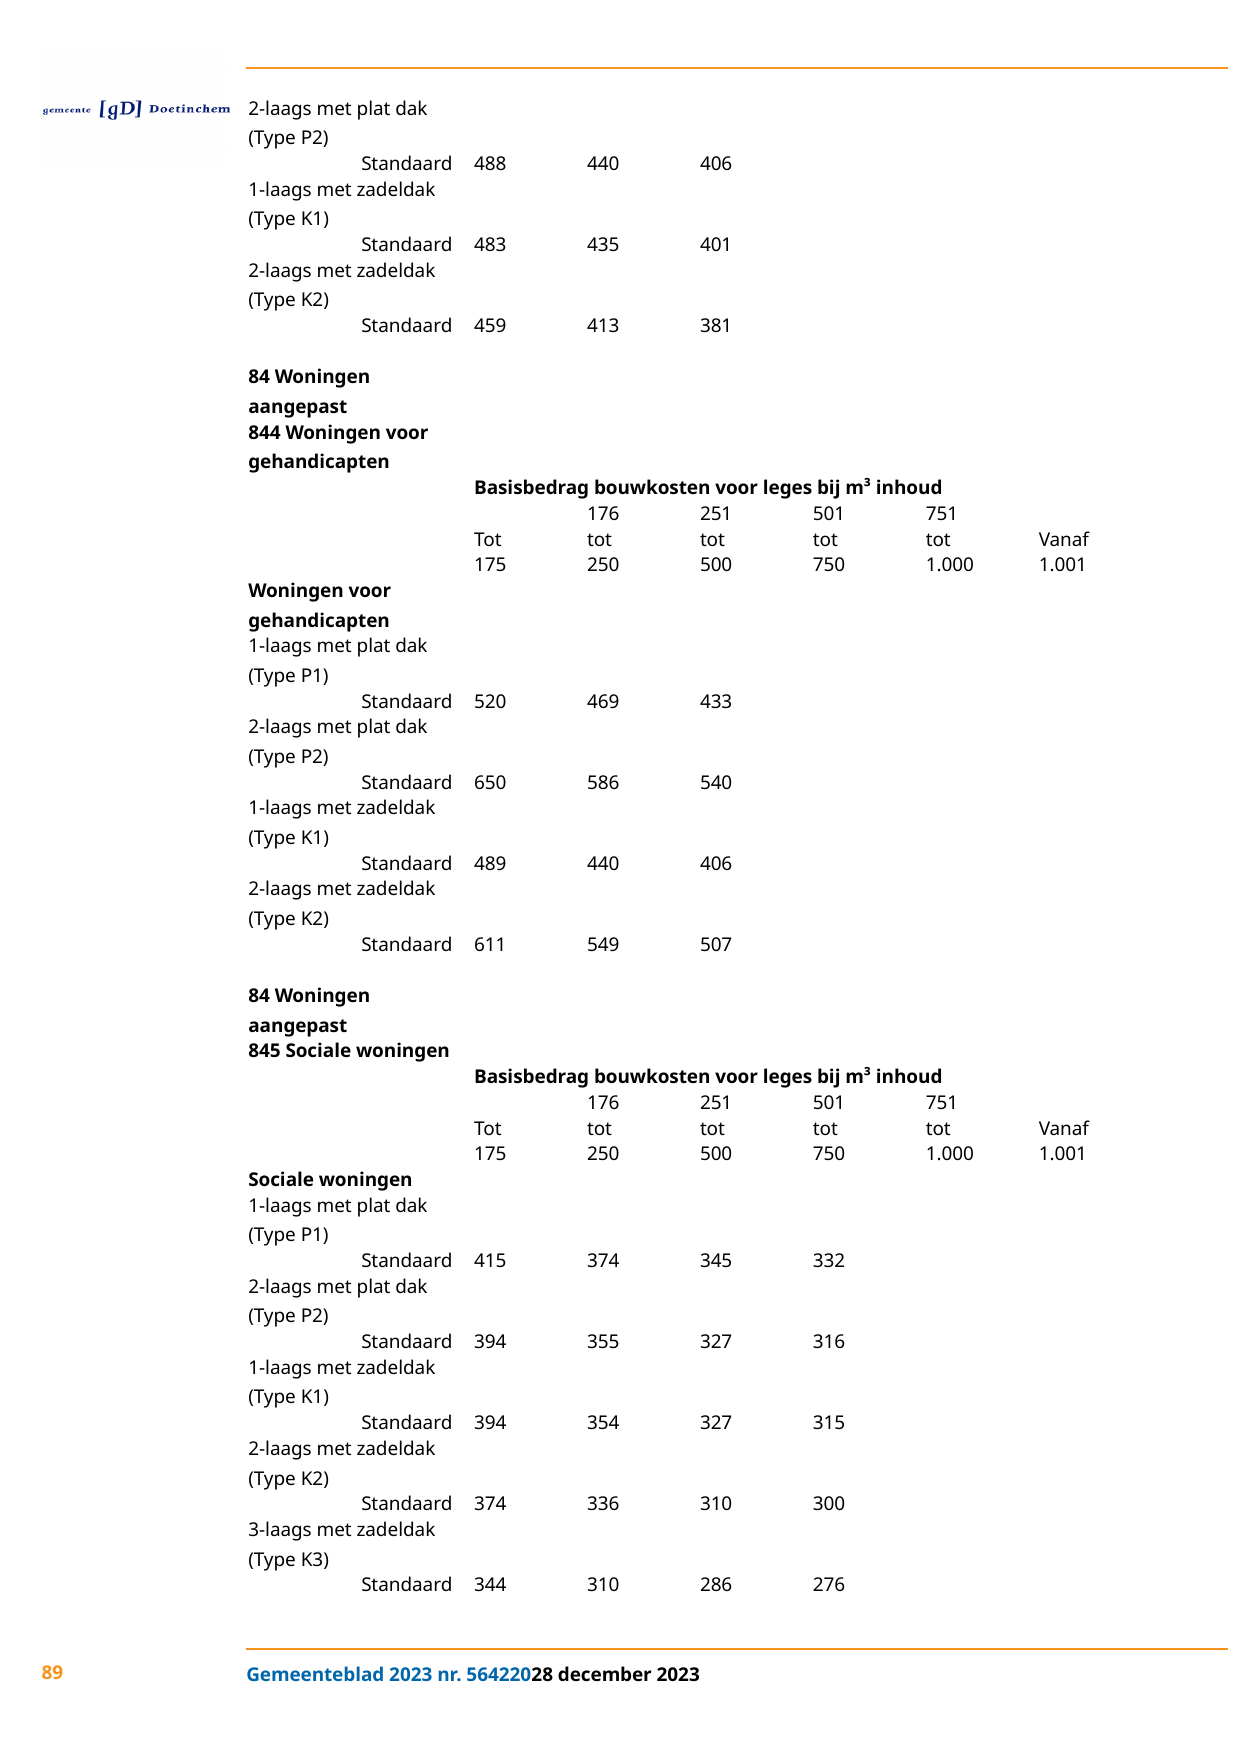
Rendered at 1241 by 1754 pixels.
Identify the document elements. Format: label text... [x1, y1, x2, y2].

table_cell [474, 95, 587, 150]
table_cell 401 [700, 231, 813, 257]
table_cell [700, 1192, 813, 1247]
table_cell 250 [587, 1141, 700, 1166]
table_cell [1039, 1329, 1152, 1354]
table_cell [700, 419, 813, 474]
table_cell 3-laags met zadeldak (Type K3) [248, 1516, 474, 1572]
table_cell [1039, 150, 1152, 176]
table_cell [587, 176, 700, 231]
table_cell [926, 231, 1038, 257]
table_cell [361, 500, 474, 526]
table_cell [700, 714, 813, 769]
table_cell 300 [813, 1491, 926, 1516]
table_cell 750 [813, 551, 926, 577]
table_cell 84 Woningen aangepast [248, 364, 474, 419]
table_cell [474, 1192, 587, 1247]
table_cell [361, 474, 474, 500]
table_cell 316 [813, 1329, 926, 1354]
table_cell [1039, 95, 1152, 150]
table_cell 469 [587, 688, 700, 713]
table_cell [474, 500, 587, 526]
table_cell 488 [474, 150, 587, 176]
table_cell 440 [587, 150, 700, 176]
table_cell 1-laags met zadeldak (Type K1) [248, 795, 474, 850]
table_cell [248, 931, 361, 957]
table_cell [587, 795, 700, 850]
table_cell [813, 1166, 926, 1192]
table_cell [926, 795, 1038, 850]
table_cell [813, 95, 926, 150]
table_cell [474, 795, 587, 850]
table_cell 650 [474, 769, 587, 794]
table_cell [474, 338, 587, 364]
table_cell Standaard [361, 231, 474, 257]
table_cell 84 Woningen aangepast [248, 983, 474, 1038]
table_cell [587, 876, 700, 931]
table_cell [926, 1192, 1038, 1247]
table_cell 406 [700, 850, 813, 876]
table_cell Standaard [361, 1410, 474, 1435]
table_cell Standaard [361, 150, 474, 176]
table_cell [926, 1516, 1038, 1572]
table_cell [587, 957, 700, 982]
table_cell 845 Sociale woningen [248, 1038, 474, 1063]
table_cell 440 [587, 850, 700, 876]
table_cell 500 [700, 1141, 813, 1166]
table_cell [926, 176, 1038, 231]
table_cell [474, 1273, 587, 1328]
table_cell [1039, 231, 1152, 257]
table_cell [926, 364, 1038, 419]
table_cell [587, 364, 700, 419]
table_cell [700, 364, 813, 419]
table_cell [700, 176, 813, 231]
table_cell [1039, 876, 1152, 931]
table_cell [926, 1435, 1038, 1491]
table_cell [813, 633, 926, 688]
table_cell Standaard [361, 1248, 474, 1273]
table_cell [926, 633, 1038, 688]
table_cell 344 [474, 1572, 587, 1597]
table_cell 750 [813, 1141, 926, 1166]
table_cell 507 [700, 931, 813, 957]
table_cell [1039, 1435, 1152, 1491]
table_cell 433 [700, 688, 813, 713]
table_cell [474, 364, 587, 419]
table_cell [926, 150, 1038, 176]
table_cell [813, 1516, 926, 1572]
table_cell 844 Woningen voor gehandicapten [248, 419, 474, 474]
table_cell [1039, 931, 1152, 957]
table_cell 381 [700, 312, 813, 338]
table_cell [587, 1435, 700, 1491]
table_cell [926, 419, 1038, 474]
table_cell 520 [474, 688, 587, 713]
table_cell [361, 1089, 474, 1115]
table_cell [1039, 1491, 1152, 1516]
table_cell tot [926, 1115, 1038, 1141]
table_cell [1039, 257, 1152, 312]
table_cell [1039, 633, 1152, 688]
table_cell 250 [587, 551, 700, 577]
table_cell 2-laags met zadeldak (Type K2) [248, 876, 474, 931]
table_cell [700, 1435, 813, 1491]
table_cell [1039, 312, 1152, 338]
table_cell [926, 850, 1038, 876]
table_cell 315 [813, 1410, 926, 1435]
table_cell [700, 257, 813, 312]
table_cell [474, 1166, 587, 1192]
table_cell [1039, 1089, 1152, 1115]
table_cell [248, 1064, 361, 1089]
table_cell 176 [587, 500, 700, 526]
table_cell [1039, 714, 1152, 769]
table_cell 1-laags met zadeldak (Type K1) [248, 176, 474, 231]
table_cell 500 [700, 551, 813, 577]
table_cell [587, 633, 700, 688]
table_cell [1039, 1354, 1152, 1409]
table_cell [1039, 176, 1152, 231]
table_cell 501 [813, 500, 926, 526]
table_cell [587, 1516, 700, 1572]
table_cell [587, 1166, 700, 1192]
table_cell [700, 95, 813, 150]
table_cell [926, 983, 1038, 1038]
table_cell [926, 577, 1038, 632]
table_cell 483 [474, 231, 587, 257]
table_cell [248, 1115, 361, 1141]
table_cell [248, 1572, 361, 1597]
table_cell [1039, 1516, 1152, 1572]
table_cell [926, 957, 1038, 982]
table_cell 310 [587, 1572, 700, 1597]
table_cell [813, 795, 926, 850]
table_cell [474, 1354, 587, 1409]
table_cell 310 [700, 1491, 813, 1516]
table_cell 751 [926, 500, 1038, 526]
table_cell 1.000 [926, 551, 1038, 577]
table_cell tot [813, 1115, 926, 1141]
table_cell [926, 931, 1038, 957]
table_cell [813, 338, 926, 364]
table_cell [700, 1354, 813, 1409]
table_cell 176 [587, 1089, 700, 1115]
table_cell [474, 1516, 587, 1572]
table_cell 1-laags met plat dak (Type P1) [248, 1192, 474, 1247]
table_cell 336 [587, 1491, 700, 1516]
table_cell [926, 1491, 1038, 1516]
table_cell [248, 231, 361, 257]
table_cell 251 [700, 1089, 813, 1115]
table_cell 394 [474, 1329, 587, 1354]
table_cell 327 [700, 1329, 813, 1354]
table_cell [813, 876, 926, 931]
table_cell [813, 1435, 926, 1491]
table_cell [813, 577, 926, 632]
picture [41, 47, 231, 172]
table_cell [474, 957, 587, 982]
table_cell [248, 1089, 361, 1115]
table_cell [474, 1435, 587, 1491]
table_cell [474, 577, 587, 632]
table_cell 286 [700, 1572, 813, 1597]
table_cell tot [700, 1115, 813, 1141]
table_cell [926, 1410, 1038, 1435]
table_cell [813, 364, 926, 419]
table_cell Standaard [361, 688, 474, 713]
table_cell [813, 231, 926, 257]
table_cell [1039, 688, 1152, 713]
table_cell 459 [474, 312, 587, 338]
table_cell [700, 1516, 813, 1572]
table_cell [474, 876, 587, 931]
table_cell Standaard [361, 1491, 474, 1516]
table_cell [361, 957, 474, 982]
table_cell [474, 176, 587, 231]
table_cell tot [700, 526, 813, 551]
table_cell 2-laags met zadeldak (Type K2) [248, 1435, 474, 1491]
table_cell [926, 312, 1038, 338]
table_cell [248, 150, 361, 176]
table_cell 374 [587, 1248, 700, 1273]
table_cell [474, 1038, 587, 1063]
table_cell [474, 257, 587, 312]
table_cell [700, 876, 813, 931]
table_cell [587, 577, 700, 632]
table_cell [700, 1166, 813, 1192]
table_cell [926, 257, 1038, 312]
table_cell [926, 1572, 1038, 1597]
table_cell 751 [926, 1089, 1038, 1115]
table_cell [700, 577, 813, 632]
table_cell [813, 1273, 926, 1328]
table_cell tot [813, 526, 926, 551]
table_cell [248, 1141, 361, 1166]
table_cell 1-laags met zadeldak (Type K1) [248, 1354, 474, 1409]
table_cell [587, 1038, 700, 1063]
table_cell [361, 338, 474, 364]
table_cell [248, 688, 361, 713]
table_cell [587, 1192, 700, 1247]
table_cell Standaard [361, 931, 474, 957]
table_cell 501 [813, 1089, 926, 1115]
table_cell [474, 714, 587, 769]
table_cell Vanaf [1039, 526, 1152, 551]
table_cell [813, 957, 926, 982]
table_cell [700, 795, 813, 850]
table_cell [1039, 850, 1152, 876]
table_cell [700, 1273, 813, 1328]
table_cell [813, 1354, 926, 1409]
table_cell 2-laags met plat dak (Type P2) [248, 95, 474, 150]
table_cell tot [926, 526, 1038, 551]
table_cell [813, 688, 926, 713]
table_cell tot [587, 1115, 700, 1141]
table_cell 355 [587, 1329, 700, 1354]
table_cell 374 [474, 1491, 587, 1516]
table_cell [1039, 1038, 1152, 1063]
table_cell [361, 1141, 474, 1166]
table_cell [248, 1329, 361, 1354]
table_cell 1.001 [1039, 1141, 1152, 1166]
table_cell Tot [474, 526, 587, 551]
table_cell [248, 474, 361, 500]
table_cell 2-laags met plat dak (Type P2) [248, 714, 474, 769]
table_cell [474, 1089, 587, 1115]
table_cell [1039, 338, 1152, 364]
table_cell [813, 769, 926, 794]
table_cell [248, 551, 361, 577]
table_cell 435 [587, 231, 700, 257]
table_cell [1039, 1572, 1152, 1597]
table_cell [926, 338, 1038, 364]
table_cell 251 [700, 500, 813, 526]
table_cell [813, 983, 926, 1038]
table_cell [1039, 983, 1152, 1038]
table_cell [813, 176, 926, 231]
table_cell [813, 1192, 926, 1247]
table_cell 354 [587, 1410, 700, 1435]
table_cell [700, 983, 813, 1038]
table_cell [813, 257, 926, 312]
table_cell 276 [813, 1572, 926, 1597]
table_cell Standaard [361, 1572, 474, 1597]
table_cell 332 [813, 1248, 926, 1273]
table_cell [587, 257, 700, 312]
table_cell [1039, 1192, 1152, 1247]
table_cell 586 [587, 769, 700, 794]
table_cell 175 [474, 551, 587, 577]
table_cell [248, 850, 361, 876]
table_cell Standaard [361, 1329, 474, 1354]
table_cell [248, 500, 361, 526]
table_cell [587, 983, 700, 1038]
table_cell [700, 338, 813, 364]
table_cell [813, 150, 926, 176]
table_cell [361, 551, 474, 577]
table_cell [1039, 1248, 1152, 1273]
table_cell [700, 957, 813, 982]
table_cell [587, 1354, 700, 1409]
table_cell 2-laags met zadeldak (Type K2) [248, 257, 474, 312]
table_cell [926, 1248, 1038, 1273]
table_cell [813, 714, 926, 769]
table_cell [587, 95, 700, 150]
table_cell Standaard [361, 850, 474, 876]
table_cell 489 [474, 850, 587, 876]
table_cell [587, 1273, 700, 1328]
table_cell Standaard [361, 312, 474, 338]
table_cell [587, 714, 700, 769]
table_cell 2-laags met plat dak (Type P2) [248, 1273, 474, 1328]
table_cell [700, 633, 813, 688]
table_cell [926, 1038, 1038, 1063]
table_cell [248, 769, 361, 794]
table_cell 1.001 [1039, 551, 1152, 577]
table_cell 1.000 [926, 1141, 1038, 1166]
table_cell [248, 312, 361, 338]
table_cell Basisbedrag bouwkosten voor leges bij m³ inhoud [474, 474, 1152, 500]
table_cell [474, 633, 587, 688]
table_cell 327 [700, 1410, 813, 1435]
table_cell 549 [587, 931, 700, 957]
table_cell [1039, 769, 1152, 794]
table_cell Tot [474, 1115, 587, 1141]
table_cell Basisbedrag bouwkosten voor leges bij m³ inhoud [474, 1064, 1152, 1089]
table_cell Woningen voor gehandicapten [248, 577, 474, 632]
table_cell [1039, 419, 1152, 474]
table_cell [926, 95, 1038, 150]
table_cell [248, 338, 361, 364]
table_cell [1039, 1410, 1152, 1435]
table_cell [926, 714, 1038, 769]
table_cell [926, 1166, 1038, 1192]
table_cell [700, 1038, 813, 1063]
table_cell [813, 1038, 926, 1063]
table_cell 413 [587, 312, 700, 338]
table_cell [1039, 577, 1152, 632]
table_cell tot [587, 526, 700, 551]
table_cell [1039, 957, 1152, 982]
table_cell [926, 1273, 1038, 1328]
table_cell [1039, 500, 1152, 526]
table_cell [926, 769, 1038, 794]
table_cell [813, 931, 926, 957]
table_cell 345 [700, 1248, 813, 1273]
table_cell [813, 419, 926, 474]
table_cell [926, 1354, 1038, 1409]
table_cell [361, 526, 474, 551]
table_cell [248, 1491, 361, 1516]
table_cell [926, 688, 1038, 713]
table_cell 394 [474, 1410, 587, 1435]
table_cell [1039, 364, 1152, 419]
table_cell [926, 876, 1038, 931]
table_cell [248, 526, 361, 551]
table_cell 415 [474, 1248, 587, 1273]
table_cell [248, 1410, 361, 1435]
table_cell [248, 957, 361, 982]
table_cell [926, 1329, 1038, 1354]
table_cell Vanaf [1039, 1115, 1152, 1141]
table_cell [1039, 1273, 1152, 1328]
table_cell 1-laags met plat dak (Type P1) [248, 633, 474, 688]
table_cell [587, 419, 700, 474]
table_cell Sociale woningen [248, 1166, 474, 1192]
table_cell [587, 338, 700, 364]
table_cell [248, 1248, 361, 1273]
table_cell [813, 850, 926, 876]
table_cell 540 [700, 769, 813, 794]
table_cell [1039, 795, 1152, 850]
table_cell 175 [474, 1141, 587, 1166]
table_cell 406 [700, 150, 813, 176]
table_cell [361, 1064, 474, 1089]
table_cell Standaard [361, 769, 474, 794]
table_cell [361, 1115, 474, 1141]
table_cell [474, 419, 587, 474]
table_cell [474, 983, 587, 1038]
table_cell 611 [474, 931, 587, 957]
table_cell [1039, 1166, 1152, 1192]
table_cell [813, 312, 926, 338]
